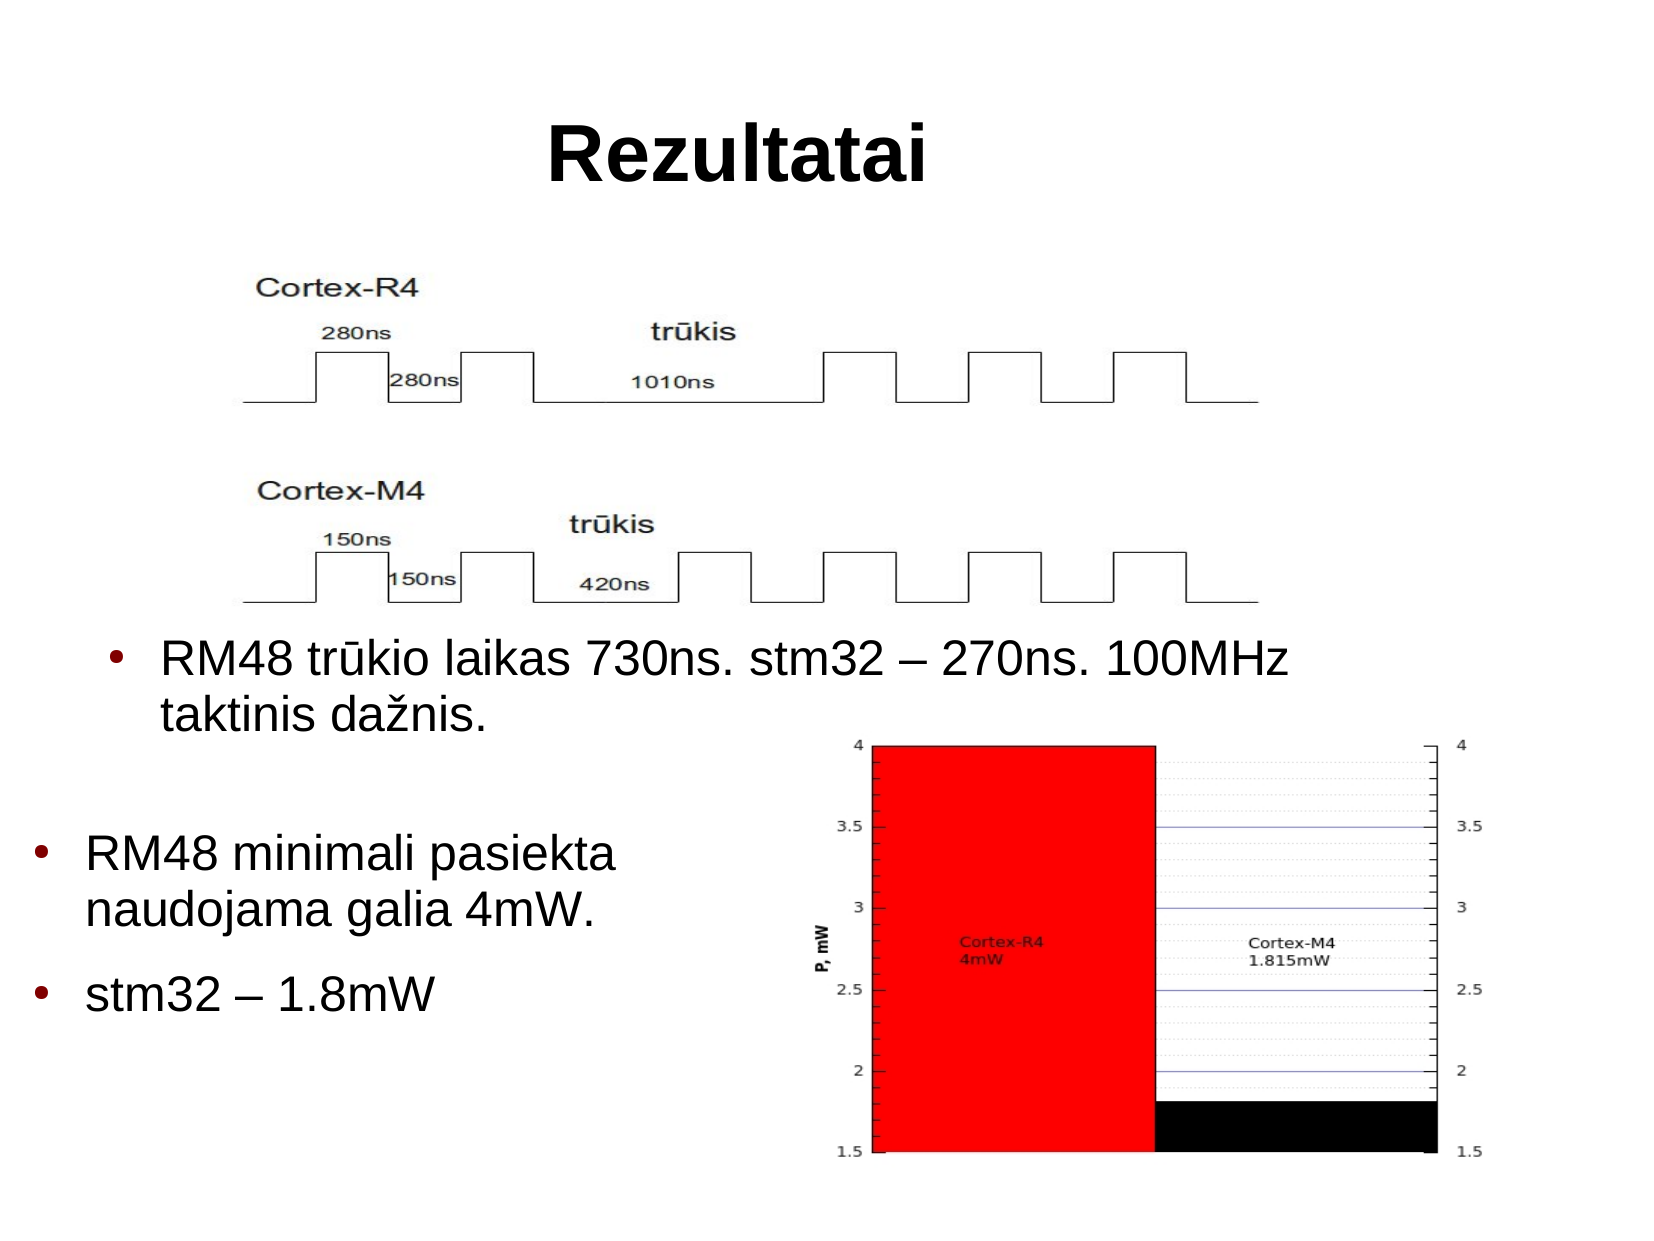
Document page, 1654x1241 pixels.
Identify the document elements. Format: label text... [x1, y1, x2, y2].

picture [804, 704, 1516, 1173]
picture [172, 256, 1305, 630]
title Rezultatai [58, 107, 1417, 199]
list RM48 minimali pasiekta naudojama galia 4mW. stm32 – 1.8mW [14, 825, 690, 1023]
list RM48 trūkio laikas 730ns. stm32 – 270ns. 100MHz taktinis dažnis. [89, 630, 1425, 742]
